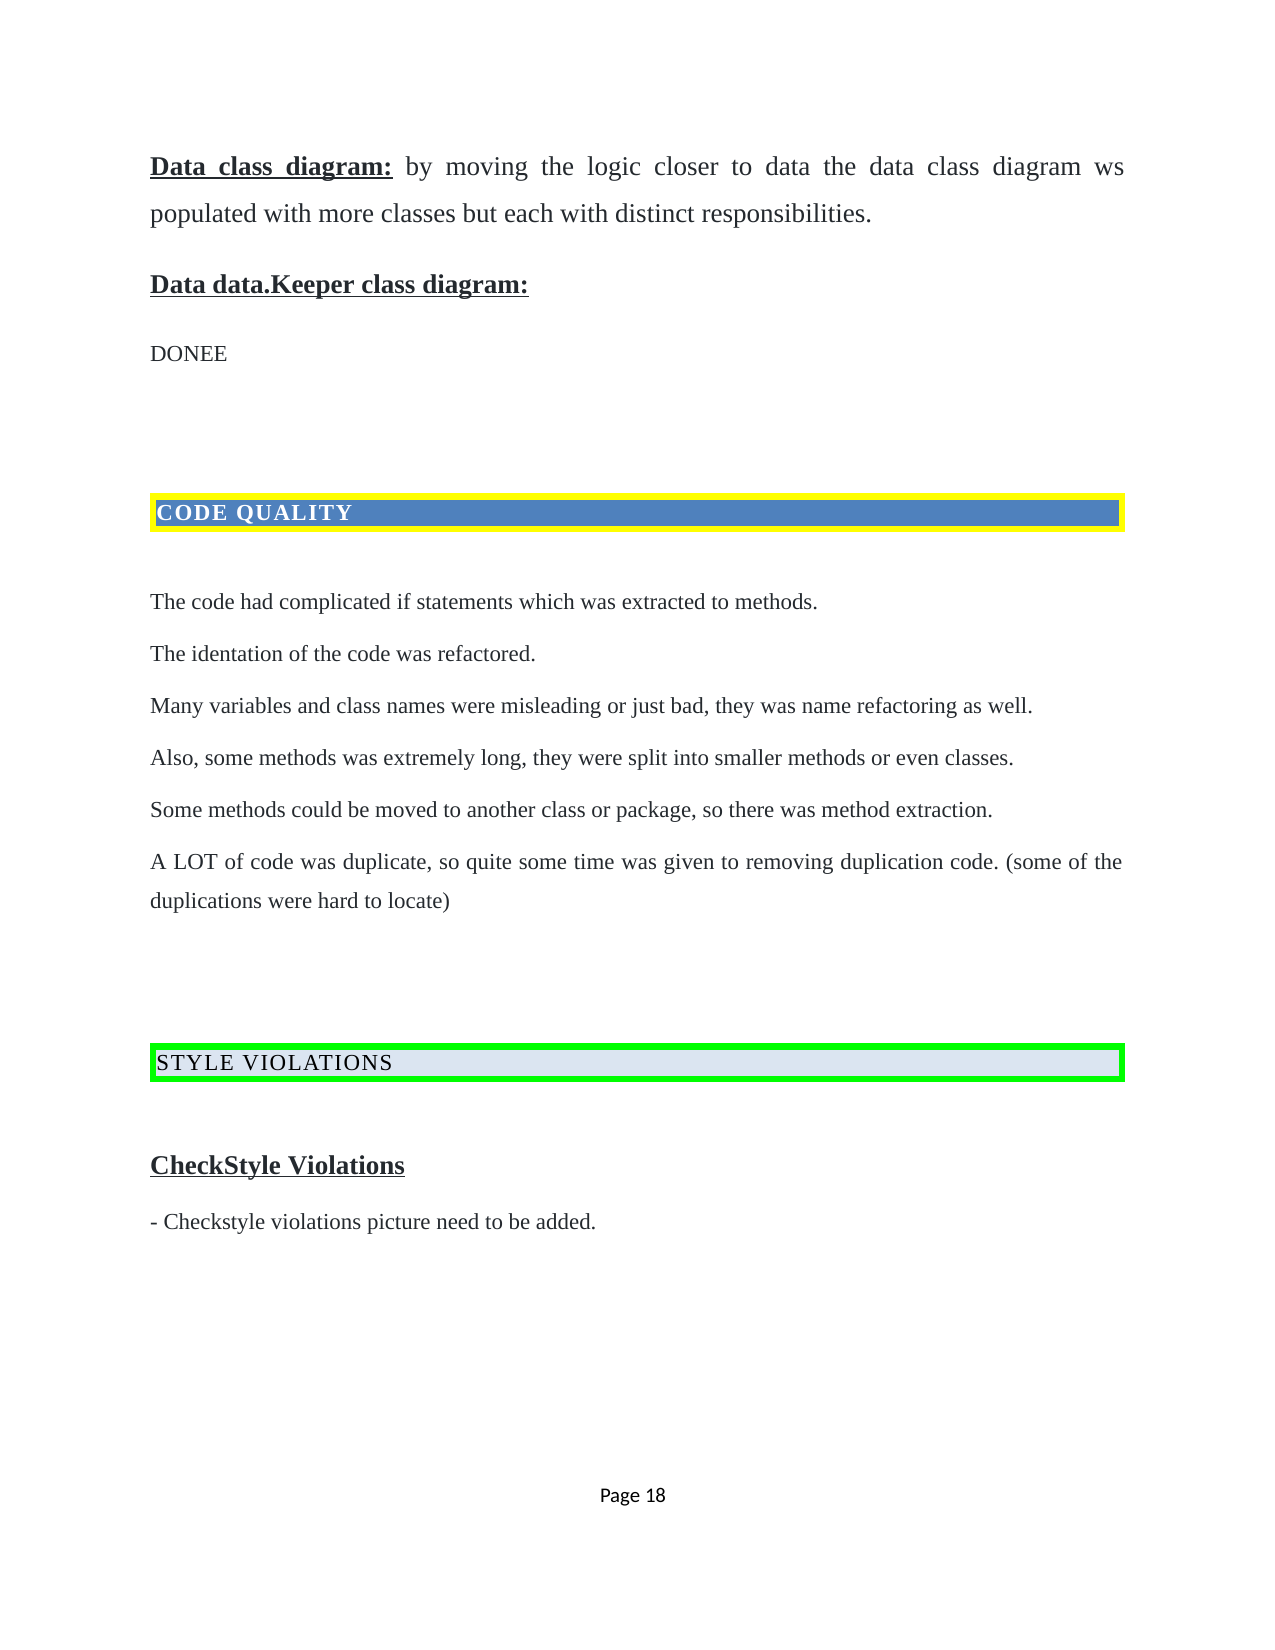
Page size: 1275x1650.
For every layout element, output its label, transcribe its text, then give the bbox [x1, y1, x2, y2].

text Many variables and class names were misleading or just bad, they was name refactoring as well. [150, 692, 1125, 718]
text - Checkstyle violations picture need to be added. [150, 1208, 1125, 1234]
text Data class diagram: by moving the logic closer to data the data class diagram ws populated with more classes but each with distinct responsibilities. [150, 150, 1125, 228]
subtitle Code quality [156, 500, 1119, 526]
text DONEE [150, 340, 1125, 366]
text A LOT of code was duplicate, so quite some time was given to removing duplication code. (some of the duplications were hard to locate) [150, 848, 1125, 914]
text CheckStyle Violations [150, 1149, 1125, 1180]
text Data data.Keeper class diagram: [150, 268, 1125, 299]
subtitle STYLE VIOLATIONS [156, 1050, 1119, 1076]
text Some methods could be moved to another class or package, so there was method extraction. [150, 796, 1125, 822]
text The identation of the code was refactored. [150, 640, 1125, 666]
text The code had complicated if statements which was extracted to methods. [150, 588, 1125, 614]
text Also, some methods was extremely long, they were split into smaller methods or even classes. [150, 744, 1125, 770]
